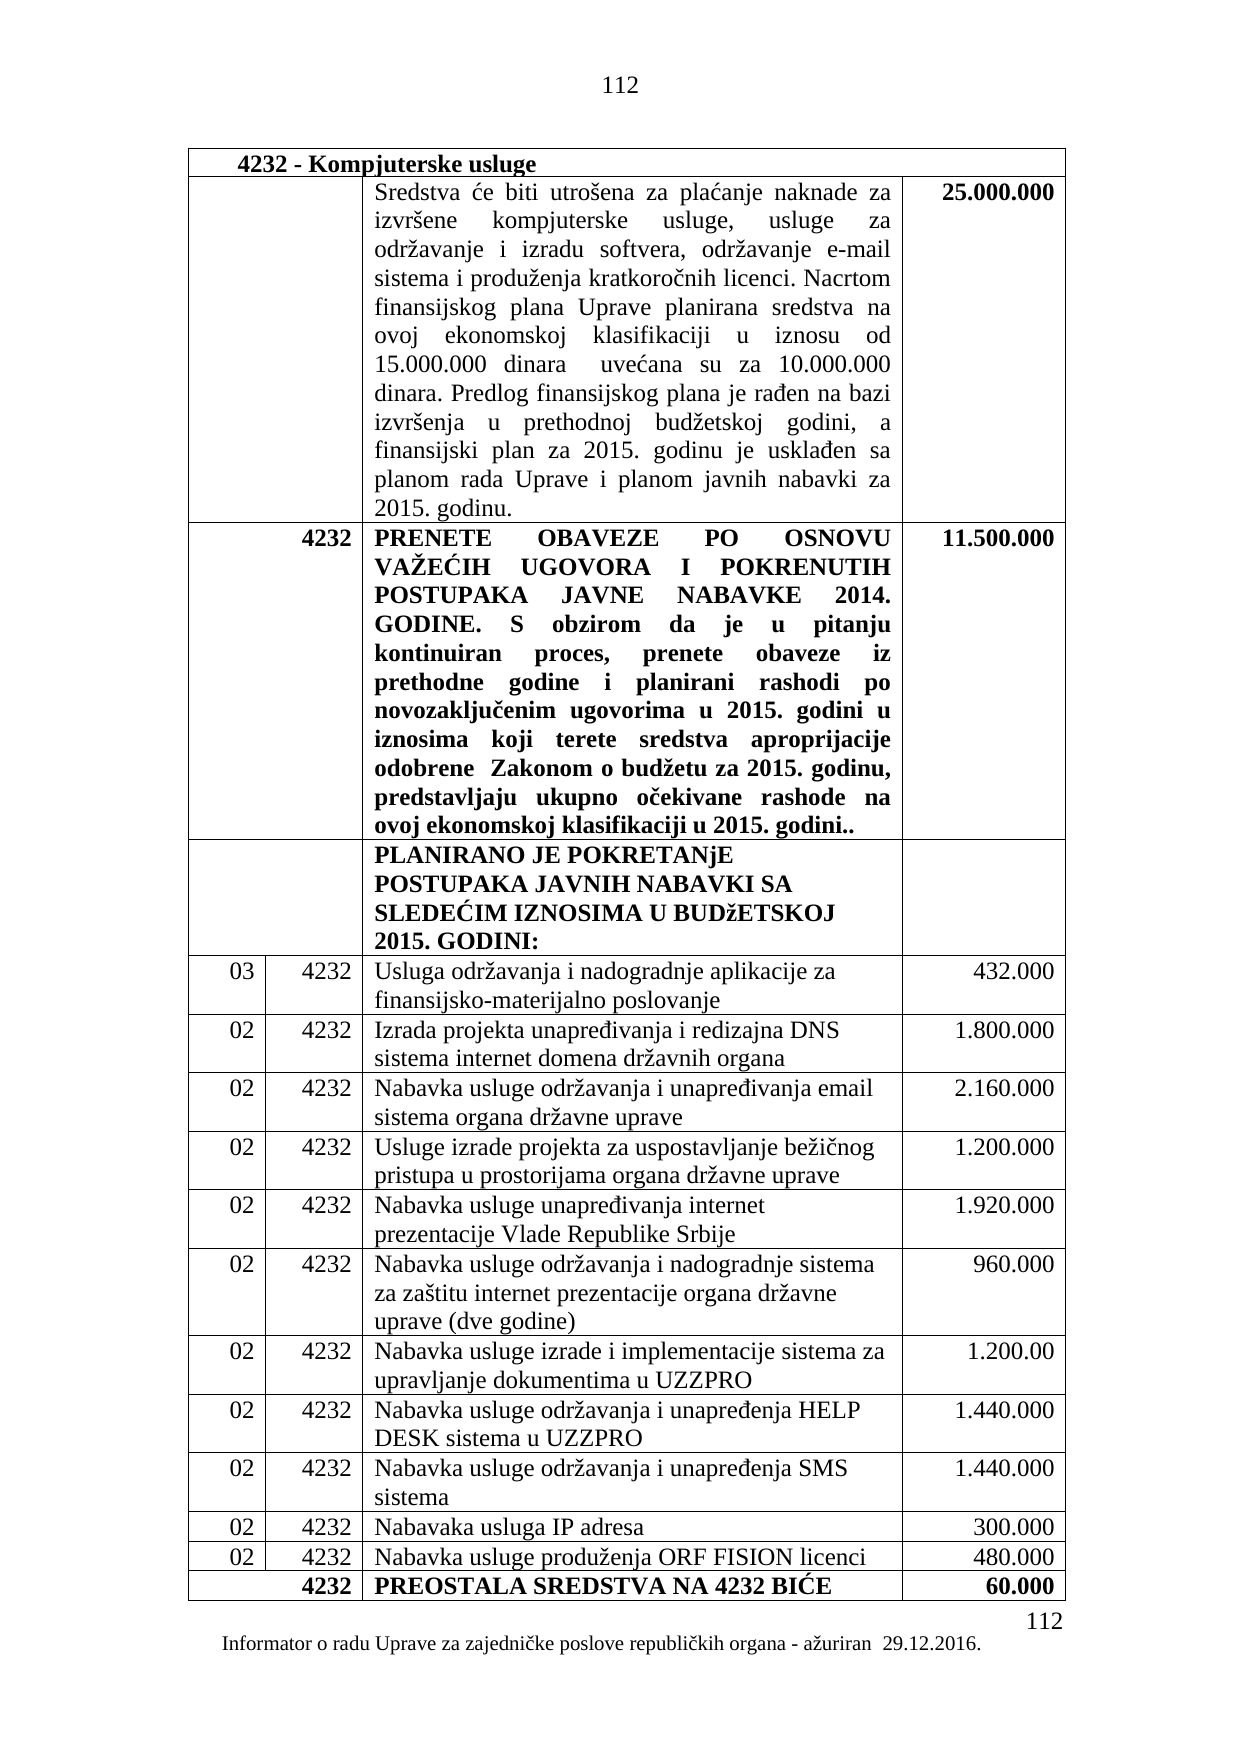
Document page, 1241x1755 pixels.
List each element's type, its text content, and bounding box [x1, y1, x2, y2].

table_cell 1.440.000 [903, 1453, 1065, 1511]
table_cell Sredstva će biti utrošena za plaćanje naknade za izvršene kompjuterske usluge, usluge za održavanje i izradu softvera, održavanje e-mail sistema i produženja kratkoročnih licenci. Nacrtom finansijskog plana Uprave planirana sredstva na ovoj ekonomskoj klasifikaciji u iznosu od 15.000.000 dinara uvećana su za 10.000.000 dinara. Predlog finansijskog plana je rađen na bazi izvršenja u prethodnoj budžetskoj godini, a finansijski plan za 2015. godinu je usklađen sa planom rada Uprave i planom javnih nabavki za 2015. godinu. [363, 177, 902, 522]
table_cell 25.000.000 [903, 177, 1065, 522]
table_cell Nabavka usluge izrade i implementacije sistema za upravlјanje dokumentima u UZZPRO [363, 1336, 902, 1394]
table_cell [903, 840, 1065, 955]
table_cell 4232 [266, 1073, 362, 1131]
table_cell 4232 [266, 1336, 362, 1394]
table_cell 4232 [266, 1249, 362, 1335]
table_cell 1.800.000 [903, 1015, 1065, 1072]
table_cell 02 [189, 1542, 265, 1570]
table_cell 1.200.00 [903, 1336, 1065, 1394]
table_cell 11.500.000 [903, 523, 1065, 839]
table_cell [189, 840, 362, 955]
table_cell 4232 [266, 1453, 362, 1511]
table_cell 02 [189, 1512, 265, 1541]
table_cell Usluge izrade projekta za uspostavlјanje bežičnog pristupa u prostorijama organa državne uprave [363, 1132, 902, 1189]
table_cell Nabavka usluge održavanja i unapređivanja email sistema organa državne uprave [363, 1073, 902, 1131]
table_cell 02 [189, 1395, 265, 1452]
table_cell 1.200.000 [903, 1132, 1065, 1189]
table_cell 480.000 [903, 1542, 1065, 1570]
table_cell 4232 [266, 956, 362, 1014]
table_cell 02 [189, 1073, 265, 1131]
table_cell 02 [189, 1336, 265, 1394]
table_cell 4232 [266, 1542, 362, 1570]
table_cell PREOSTALA SREDSTVA NA 4232 BIĆE [363, 1571, 902, 1600]
table_cell PRENETE OBAVEZE PO OSNOVU VAŽEĆIH UGOVORA I POKRENUTIH POSTUPAKA JAVNE NABAVKE 2014. GODINE. S obzirom da je u pitanju kontinuiran proces, prenete obaveze iz prethodne godine i planirani rashodi po novozaklјučenim ugovorima u 2015. godini u iznosima koji terete sredstva aproprijacije odobrene Zakonom o budžetu za 2015. godinu, predstavlјaju ukupno očekivane rashode na ovoj ekonomskoj klasifikaciji u 2015. godini.. [363, 523, 902, 839]
table_cell 4232 - Kompjuterske usluge [189, 149, 1065, 176]
table_cell 4232 [266, 1512, 362, 1541]
table_cell Nabavka usluge unapređivanja internet prezentacije Vlade Republike Srbije [363, 1190, 902, 1248]
table_cell Nabavka usluge produženja ORF FISION licenci [363, 1542, 902, 1570]
table_cell 4232 [266, 1190, 362, 1248]
table_cell [189, 177, 362, 522]
table_cell 432.000 [903, 956, 1065, 1014]
table_cell PLANIRANO JE POKRETANјE POSTUPAKA JAVNIH NABAVKI SA SLEDEĆIM IZNOSIMA U BUDžETSKOJ 2015. GODINI: [363, 840, 902, 955]
table_cell Nabavaka usluga IP adresa [363, 1512, 902, 1541]
table_cell 02 [189, 1249, 265, 1335]
table_cell 4232 [266, 1132, 362, 1189]
table_cell 4232 [266, 1015, 362, 1072]
table_cell Nabavka usluge održavanja i unapređenja HELP DESK sistema u UZZPRO [363, 1395, 902, 1452]
table_cell 02 [189, 1190, 265, 1248]
table_cell Usluga održavanja i nadogradnje aplikacije za finansijsko-materijalno poslovanje [363, 956, 902, 1014]
table_cell 4232 [189, 523, 362, 839]
table_cell 60.000 [903, 1571, 1065, 1600]
table_cell 02 [189, 1132, 265, 1189]
table_cell 1.440.000 [903, 1395, 1065, 1452]
table_cell 2.160.000 [903, 1073, 1065, 1131]
table_cell 02 [189, 1015, 265, 1072]
table_cell 300.000 [903, 1512, 1065, 1541]
table_cell 03 [189, 956, 265, 1014]
table_cell 4232 [266, 1395, 362, 1452]
table_cell 4232 [189, 1571, 362, 1600]
table_cell Nabavka usluge održavanja i nadogradnje sistema za zaštitu internet prezentacije organa državne uprave (dve godine) [363, 1249, 902, 1335]
table_cell 960.000 [903, 1249, 1065, 1335]
table_cell 1.920.000 [903, 1190, 1065, 1248]
table_cell Nabavka usluge održavanja i unapređenja SMS sistema [363, 1453, 902, 1511]
table_cell Izrada projekta unapređivanja i redizajna DNS sistema internet domena državnih organa [363, 1015, 902, 1072]
table_cell 02 [189, 1453, 265, 1511]
